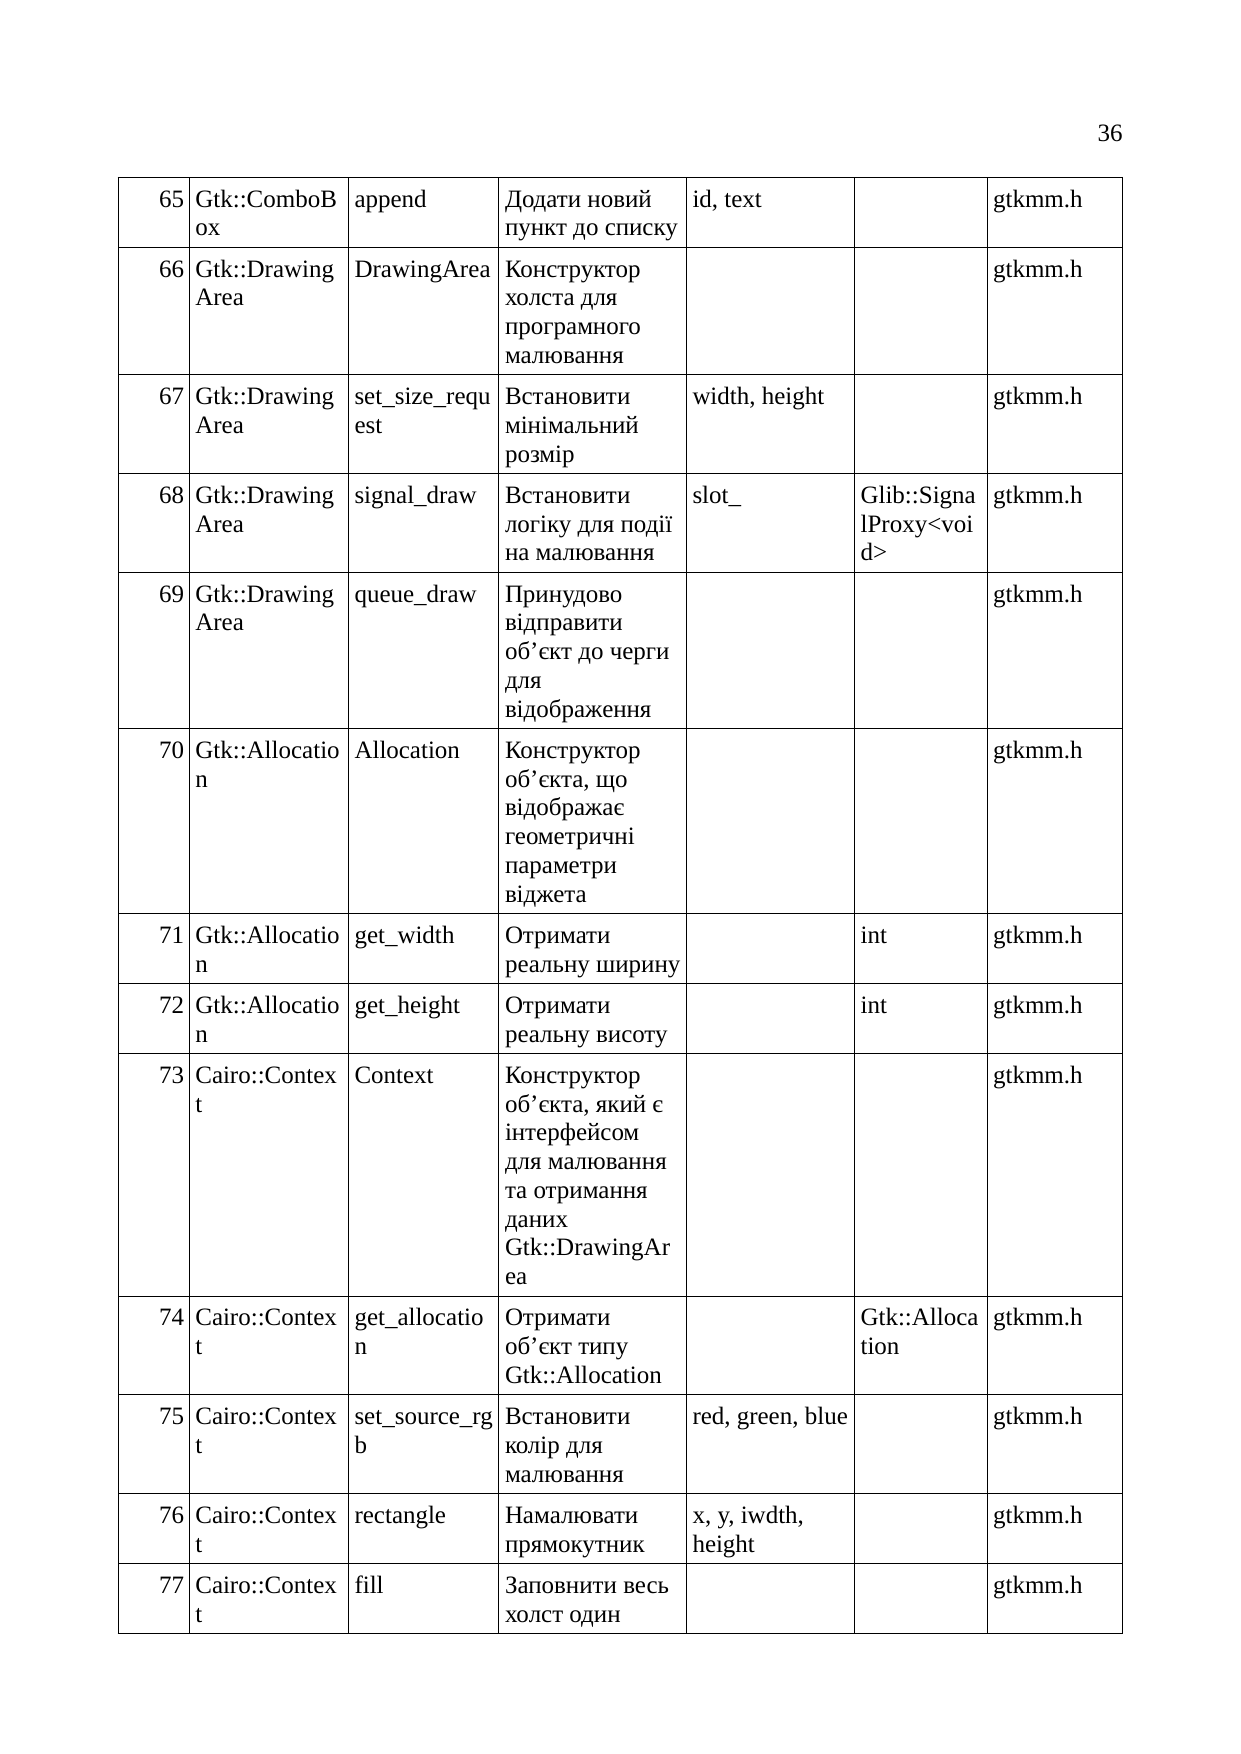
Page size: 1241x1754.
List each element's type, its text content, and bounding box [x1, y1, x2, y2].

table_cell 74 [119, 1297, 189, 1394]
table_cell Встановити логіку для події на малювання [499, 474, 686, 572]
table_cell Принудово відправити об’єкт до черги для відображення [499, 573, 686, 728]
table_cell gtkmm.h [988, 178, 1122, 247]
table_cell gtkmm.h [988, 1297, 1122, 1394]
table_cell [855, 1564, 987, 1633]
table_cell [855, 1494, 987, 1563]
table_cell 70 [119, 729, 189, 913]
table_cell Allocation [349, 729, 498, 913]
table_cell Намалювати прямокутник [499, 1494, 686, 1563]
table_cell [687, 729, 854, 913]
table_cell red, green, blue [687, 1395, 854, 1493]
table_cell Конструктор холста для програмного малювання [499, 248, 686, 374]
table_cell rectangle [349, 1494, 498, 1563]
table_cell 72 [119, 984, 189, 1053]
table_cell Gtk::Allocation [190, 984, 348, 1053]
table_cell gtkmm.h [988, 1054, 1122, 1296]
table_cell [855, 178, 987, 247]
table_cell Cairo::Context [190, 1494, 348, 1563]
table_cell [855, 248, 987, 374]
table_cell [687, 1297, 854, 1394]
table_cell 67 [119, 375, 189, 473]
table_cell Cairo::Context [190, 1054, 348, 1296]
table_cell Додати новий пункт до списку [499, 178, 686, 247]
table_cell gtkmm.h [988, 474, 1122, 572]
table_cell 65 [119, 178, 189, 247]
table_cell Заповнити весь холст один [499, 1564, 686, 1633]
table_cell DrawingArea [349, 248, 498, 374]
table_cell 77 [119, 1564, 189, 1633]
table_cell 71 [119, 914, 189, 983]
table_cell [687, 984, 854, 1053]
table_cell Context [349, 1054, 498, 1296]
table_cell Конструктор об’єкта, який є інтерфейсом для малювання та отримання даних Gtk::DrawingArea [499, 1054, 686, 1296]
table_cell set_source_rgb [349, 1395, 498, 1493]
table_cell Отримати реальну ширину [499, 914, 686, 983]
table_cell Встановити колір для малювання [499, 1395, 686, 1493]
table_cell 73 [119, 1054, 189, 1296]
table_cell Glib::SignalProxy<void> [855, 474, 987, 572]
table_cell Отримати реальну висоту [499, 984, 686, 1053]
table_cell gtkmm.h [988, 248, 1122, 374]
table_cell Gtk::DrawingArea [190, 573, 348, 728]
table_cell [855, 573, 987, 728]
table_cell slot_ [687, 474, 854, 572]
table_cell x, y, iwdth, height [687, 1494, 854, 1563]
table_cell gtkmm.h [988, 729, 1122, 913]
table_cell get_height [349, 984, 498, 1053]
table_cell fill [349, 1564, 498, 1633]
table_cell 66 [119, 248, 189, 374]
table_cell Конструктор об’єкта, що відображає геометричні параметри віджета [499, 729, 686, 913]
table_cell [687, 914, 854, 983]
table_cell int [855, 984, 987, 1053]
table_cell [687, 248, 854, 374]
table_cell [855, 1054, 987, 1296]
table_cell Gtk::DrawingArea [190, 375, 348, 473]
table_cell queue_draw [349, 573, 498, 728]
table_cell [855, 375, 987, 473]
table_cell Gtk::Allocation [855, 1297, 987, 1394]
table_cell gtkmm.h [988, 1564, 1122, 1633]
table_cell Cairo::Context [190, 1564, 348, 1633]
table_cell 76 [119, 1494, 189, 1563]
table_cell id, text [687, 178, 854, 247]
table_cell gtkmm.h [988, 914, 1122, 983]
table_cell gtkmm.h [988, 375, 1122, 473]
table_cell Gtk::DrawingArea [190, 474, 348, 572]
table_cell [855, 729, 987, 913]
table_cell signal_draw [349, 474, 498, 572]
table_cell 68 [119, 474, 189, 572]
table_cell int [855, 914, 987, 983]
table_cell get_width [349, 914, 498, 983]
table_cell Gtk::DrawingArea [190, 248, 348, 374]
table_cell Cairo::Context [190, 1297, 348, 1394]
table_cell [687, 573, 854, 728]
table_cell Отримати об’єкт типу Gtk::Allocation [499, 1297, 686, 1394]
table_cell 75 [119, 1395, 189, 1493]
table_cell [687, 1054, 854, 1296]
table_cell Cairo::Context [190, 1395, 348, 1493]
table_cell gtkmm.h [988, 1395, 1122, 1493]
table_cell gtkmm.h [988, 1494, 1122, 1563]
table_cell Встановити мінімальний розмір [499, 375, 686, 473]
table_cell gtkmm.h [988, 984, 1122, 1053]
table_cell Gtk::Allocation [190, 729, 348, 913]
table_cell [687, 1564, 854, 1633]
table_cell Gtk::ComboBox [190, 178, 348, 247]
table_cell 69 [119, 573, 189, 728]
table_cell width, height [687, 375, 854, 473]
table_cell Gtk::Allocation [190, 914, 348, 983]
table_cell set_size_request [349, 375, 498, 473]
table_cell append [349, 178, 498, 247]
table_cell get_allocation [349, 1297, 498, 1394]
table_cell gtkmm.h [988, 573, 1122, 728]
table_cell [855, 1395, 987, 1493]
